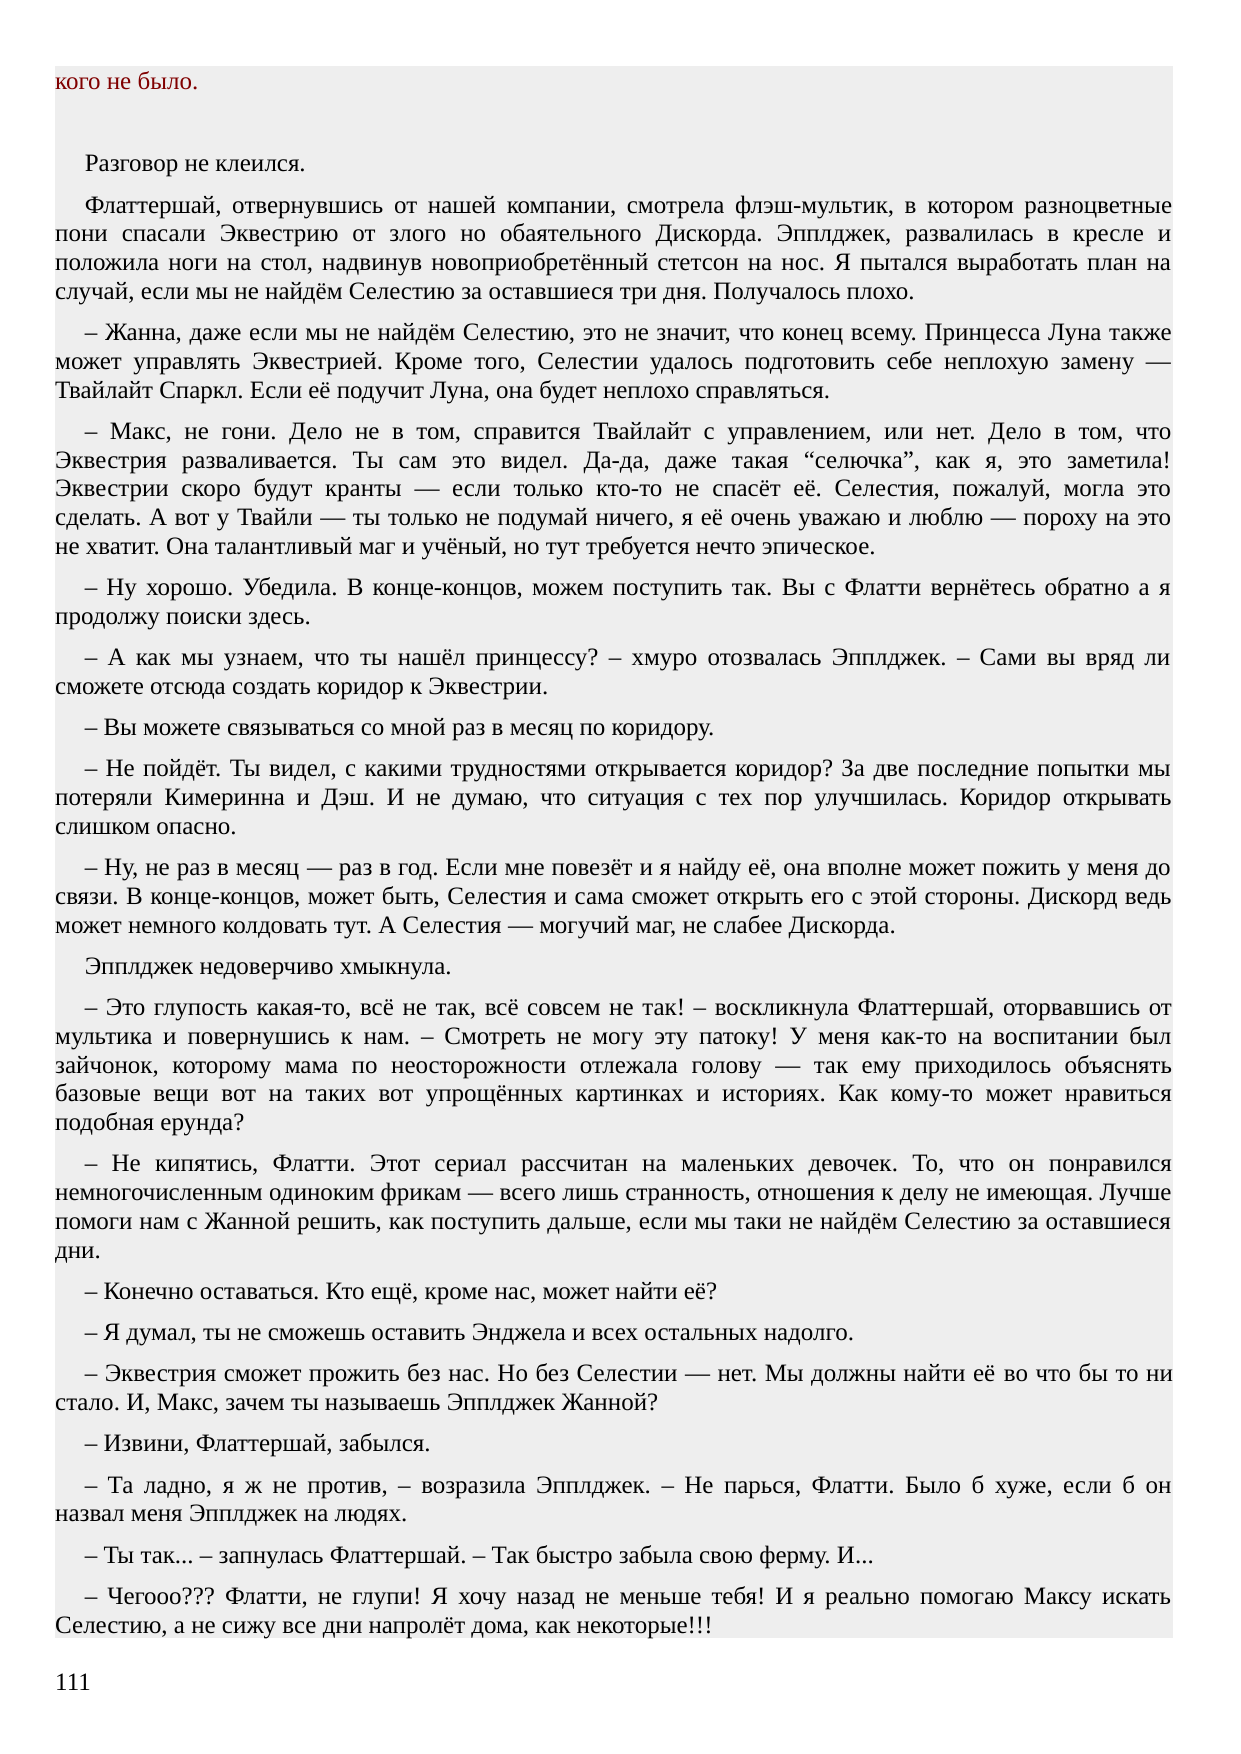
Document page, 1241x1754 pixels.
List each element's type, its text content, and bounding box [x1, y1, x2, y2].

text – Ты так... – запнулась Флаттершай. – Так быстро забыла свою ферму. И... [55, 1540, 1173, 1568]
text – А как мы узнаем, что ты нашёл принцессу? – хмуро отозвалась Эпплджек. – Сами вы вряд ли сможете отсюда создать коридор к Эквестрии. [55, 642, 1173, 700]
text – Не кипятись, Флатти. Этот сериал рассчитан на маленьких девочек. То, что он понравился немногочисленным одиноким фрикам — всего лишь странность, отношения к делу не имеющая. Лучше помоги нам с Жанной решить, как поступить дальше, если мы таки не найдём Селестию за оставшиеся дни. [55, 1148, 1173, 1263]
text – Ну, не раз в месяц — раз в год. Если мне повезёт и я найду её, она вполне может пожить у меня до связи. В конце-концов, может быть, Селестия и сама сможет открыть его с этой стороны. Дискорд ведь может немного колдовать тут. А Селестия — могучий маг, не слабее Дискорда. [55, 852, 1173, 938]
text кого не было. [55, 66, 1173, 95]
text – Вы можете связываться со мной раз в месяц по коридору. [55, 712, 1173, 741]
text – Эквестрия сможет прожить без нас. Но без Селестии — нет. Мы должны найти её во что бы то ни стало. И, Макс, зачем ты называешь Эпплджек Жанной? [55, 1358, 1173, 1416]
text – Извини, Флаттершай, забылся. [55, 1428, 1173, 1457]
text – Чегооо??? Флатти, не глупи! Я хочу назад не меньше тебя! И я реально помогаю Максу искать Селестию, а не сижу все дни напролёт дома, как некоторые!!! [55, 1581, 1173, 1638]
text – Это глупость какая-то, всё не так, всё совсем не так! – воскликнула Флаттершай, оторвавшись от мультика и повернушись к нам. – Смотреть не могу эту патоку! У меня как-то на воспитании был зайчонок, которому мама по неосторожности отлежала голову — так ему приходилось объяснять базовые вещи вот на таких вот упрощённых картинках и историях. Как кому-то может нравиться подобная ерунда? [55, 992, 1173, 1136]
text – Я думал, ты не сможешь оставить Энджела и всех остальных надолго. [55, 1317, 1173, 1346]
text – Макс, не гони. Дело не в том, справится Твайлайт с управлением, или нет. Дело в том, что Эквестрия разваливается. Ты сам это видел. Да-да, даже такая “селючка”, как я, это заметила! Эквестрии скоро будут кранты — если только кто-то не спасёт её. Селестия, пожалуй, могла это сделать. А вот у Твайли — ты только не подумай ничего, я её очень уважаю и люблю — пороху на это не хватит. Она талантливый маг и учёный, но тут требуется нечто эпическое. [55, 416, 1173, 560]
text – Не пойдёт. Ты видел, с какими трудностями открывается коридор? За две последние попытки мы потеряли Кимеринна и Дэш. И не думаю, что ситуация с тех пор улучшилась. Коридор открывать слишком опасно. [55, 753, 1173, 840]
text Разговор не клеился. [55, 148, 1173, 177]
text – Ну хорошо. Убедила. В конце-концов, можем поступить так. Вы с Флатти вернётесь обратно а я продолжу поиски здесь. [55, 572, 1173, 630]
text Флаттершай, отвернувшись от нашей компании, смотрела флэш-мультик, в котором разноцветные пони спасали Эквестрию от злого но обаятельного Дискорда. Эпплджек, развалилась в кресле и положила ноги на стол, надвинув новоприобретённый стетсон на нос. Я пытался выработать план на случай, если мы не найдём Селестию за оставшиеся три дня. Получалось плохо. [55, 190, 1173, 305]
text – Жанна, даже если мы не найдём Селестию, это не значит, что конец всему. Принцесса Луна также может управлять Эквестрией. Кроме того, Селестии удалось подготовить себе неплохую замену — Твайлайт Спаркл. Если её подучит Луна, она будет неплохо справляться. [55, 317, 1173, 403]
text Эпплджек недоверчиво хмыкнула. [55, 951, 1173, 980]
text – Та ладно, я ж не против, – возразила Эпплджек. – Не парься, Флатти. Было б хуже, если б он назвал меня Эпплджек на людях. [55, 1470, 1173, 1527]
text – Конечно оставаться. Кто ещё, кроме нас, может найти её? [55, 1276, 1173, 1305]
